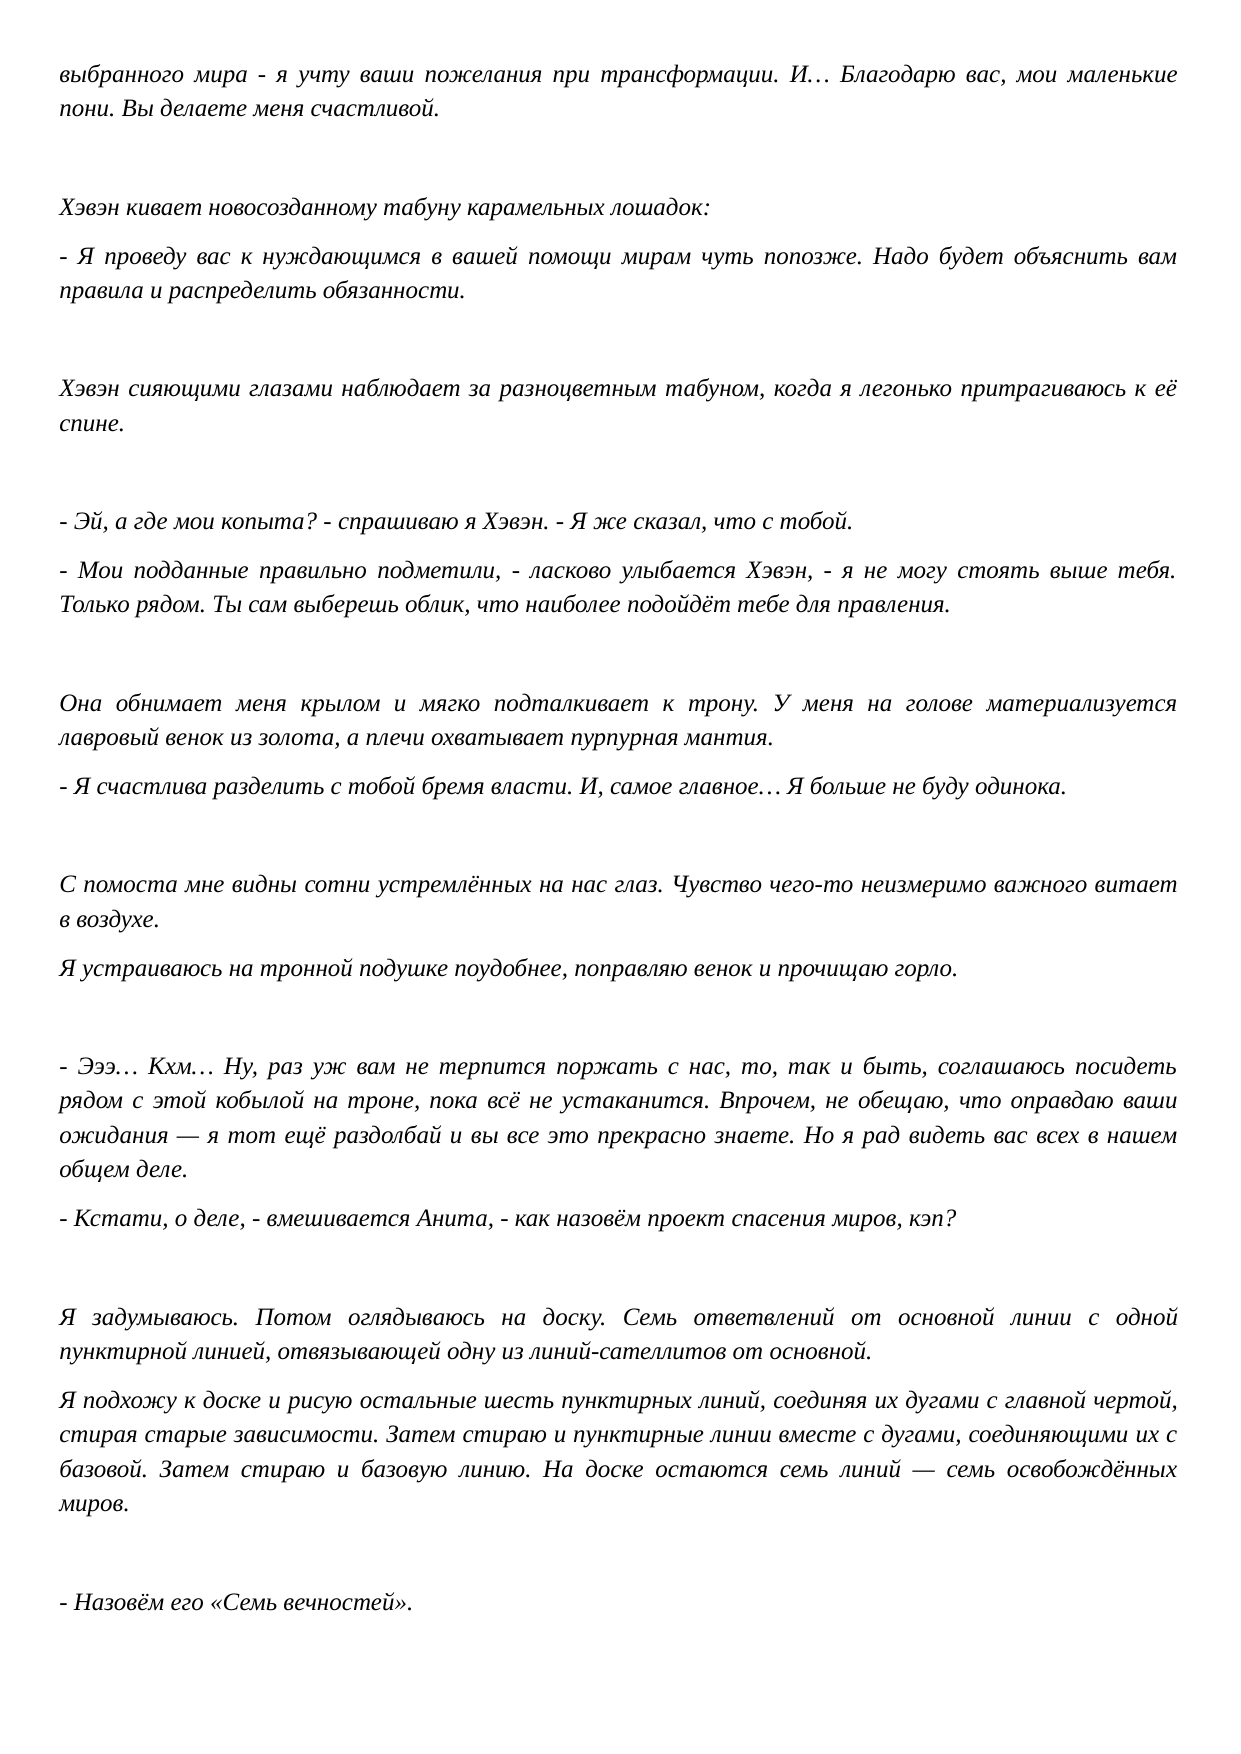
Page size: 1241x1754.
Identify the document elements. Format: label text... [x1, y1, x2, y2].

text Я задумываюсь. Потом оглядываюсь на доску. Семь ответвлений от основной линии с одной пунктирной линией, отвязывающей одну из линий-сателлитов от основной. [59, 1302, 1181, 1365]
text - Эй, а где мои копыта? - спрашиваю я Хэвэн. - Я же сказал, что с тобой. [59, 506, 1181, 535]
text - Кстати, о деле, - вмешивается Анита, - как назовём проект спасения миров, кэп? [59, 1203, 1181, 1232]
text - Назовём его «Семь вечностей». [59, 1587, 1181, 1615]
text - Мои подданные правильно подметили, - ласково улыбается Хэвэн, - я не могу стоять выше тебя. Только рядом. Ты сам выберешь облик, что наиболее подойдёт тебе для правления. [59, 555, 1181, 618]
text Хэвэн сияющими глазами наблюдает за разноцветным табуном, когда я легонько притрагиваюсь к её спине. [59, 373, 1181, 437]
text - Эээ… Кхм… Ну, раз уж вам не терпится поржать с нас, то, так и быть, соглашаюсь посидеть рядом с этой кобылой на троне, пока всё не устаканится. Впрочем, не обещаю, что оправдаю ваши ожидания — я тот ещё раздолбай и вы все это прекрасно знаете. Но я рад видеть вас всех в нашем общем деле. [59, 1051, 1181, 1183]
text Я подхожу к доске и рисую остальные шесть пунктирных линий, соединяя их дугами с главной чертой, стирая старые зависимости. Затем стираю и пунктирные линии вместе с дугами, соединяющими их с базовой. Затем стираю и базовую линию. На доске остаются семь линий — семь освобождённых миров. [59, 1385, 1181, 1517]
text - Я счастлива разделить с тобой бремя власти. И, самое главное… Я больше не буду одинока. [59, 771, 1181, 800]
text Я устраиваюсь на тронной подушке поудобнее, поправляю венок и прочищаю горло. [59, 953, 1181, 982]
text Хэвэн кивает новосозданному табуну карамельных лошадок: [59, 192, 1181, 220]
text выбранного мира - я учту ваши пожелания при трансформации. И… Благодарю вас, мои маленькие пони. Вы делаете меня счастливой. [59, 59, 1181, 122]
text С помоста мне видны сотни устремлённых на нас глаз. Чувство чего-то неизмеримо важного витает в воздухе. [59, 869, 1181, 932]
text Она обнимает меня крылом и мягко подталкивает к трону. У меня на голове материализуется лавровый венок из золота, а плечи охватывает пурпурная мантия. [59, 688, 1181, 751]
text - Я проведу вас к нуждающимся в вашей помощи мирам чуть попозже. Надо будет объяснить вам правила и распределить обязанности. [59, 241, 1181, 304]
